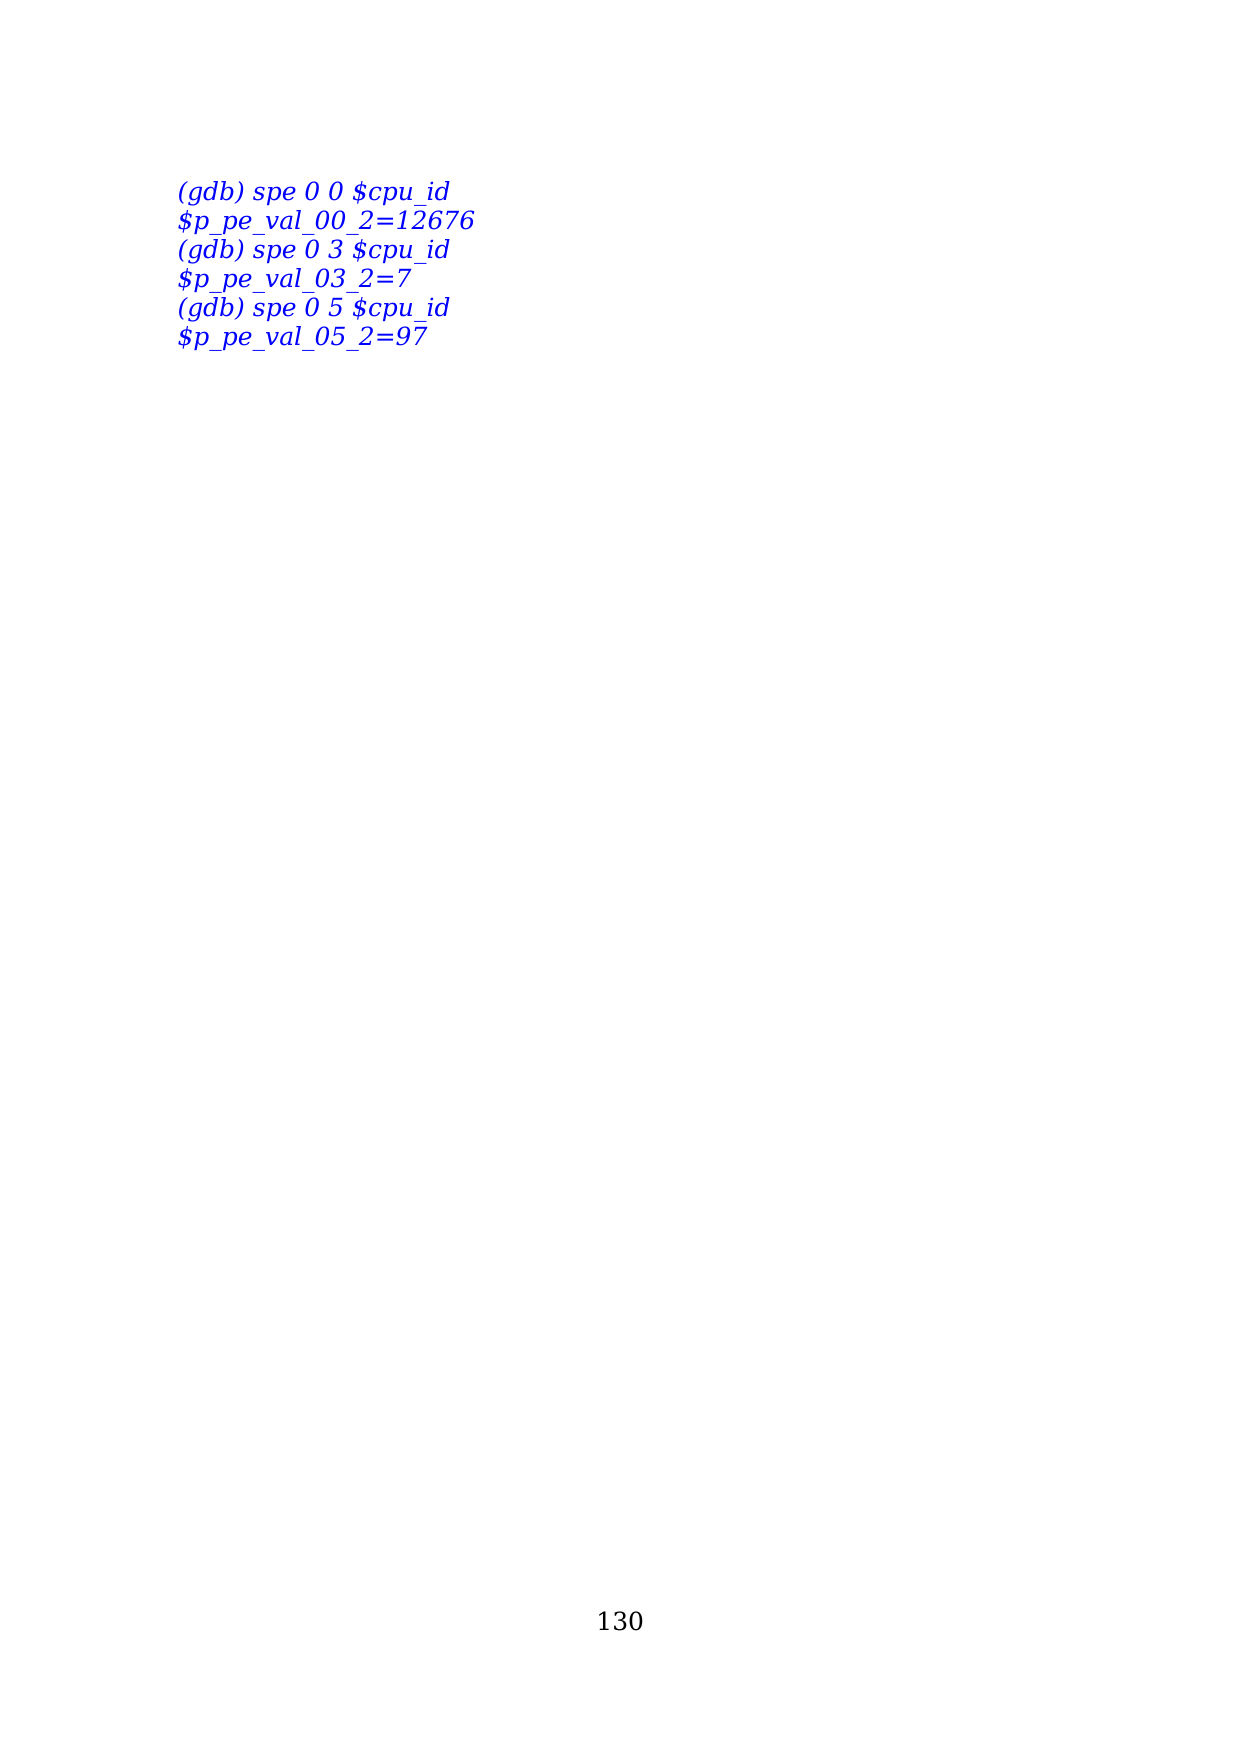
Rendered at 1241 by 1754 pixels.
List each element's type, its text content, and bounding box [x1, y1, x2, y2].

text (gdb) spe 0 3 $cpu_id [177, 235, 1063, 264]
text $p_pe_val_00_2=12676 [177, 206, 1063, 235]
text (gdb) spe 0 0 $cpu_id [177, 177, 1063, 206]
text (gdb) spe 0 5 $cpu_id [177, 293, 1063, 323]
text $p_pe_val_03_2=7 [177, 264, 1063, 293]
text $p_pe_val_05_2=97 [177, 323, 1063, 352]
